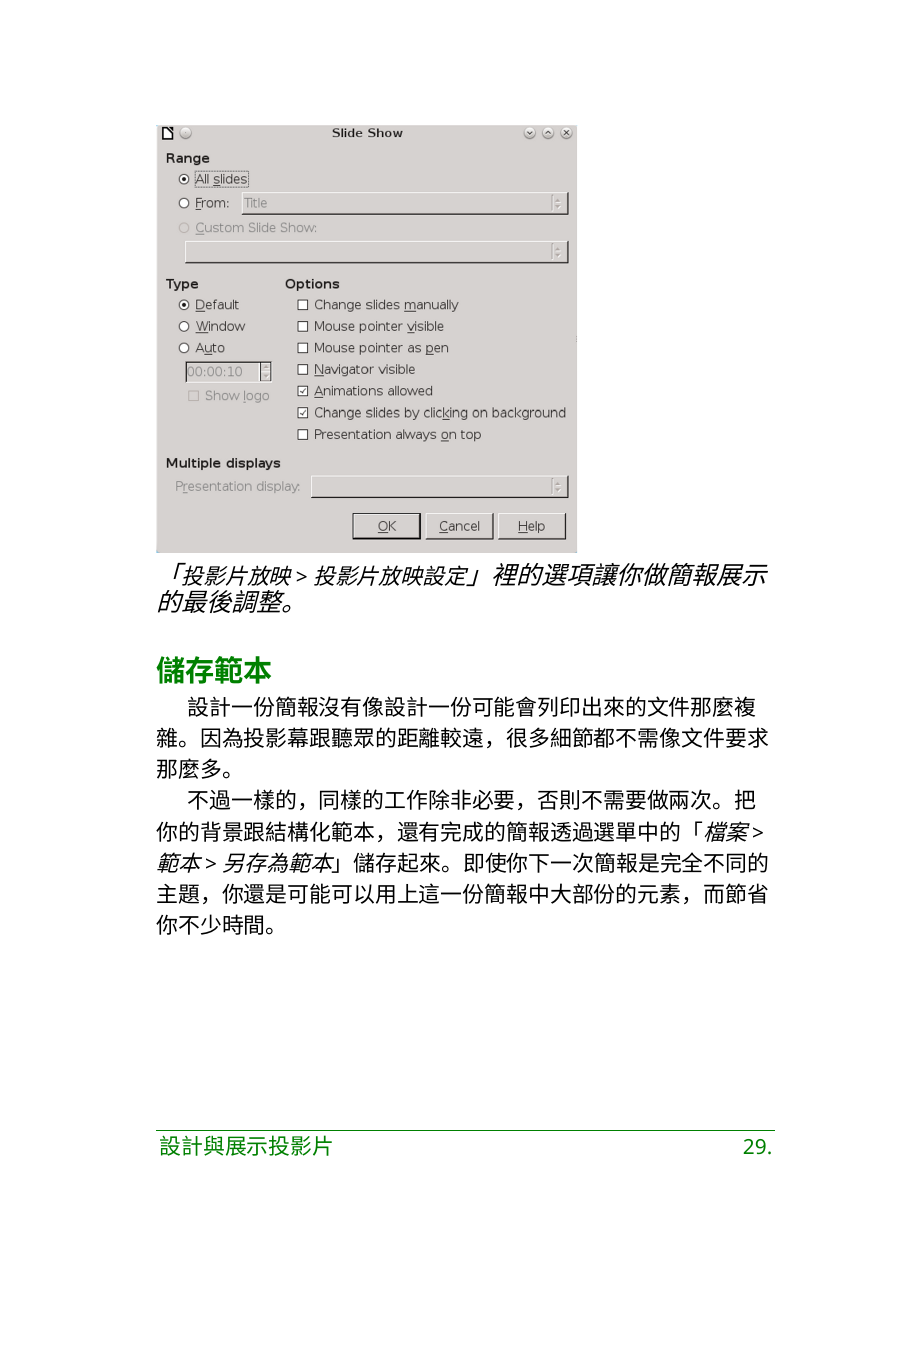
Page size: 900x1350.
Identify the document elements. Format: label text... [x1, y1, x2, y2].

text 設計一份簡報沒有像設計一份可能會列印出來的文件那麼複雜。因為投影幕跟聽眾的距離較遠，很多細節都不需像文件要求那麼多。 [156, 690, 775, 784]
subtitle 儲存範本 [156, 648, 775, 690]
text 不過一樣的，同樣的工作除非必要，否則不需要做兩次。把你的背景跟結構化範本，還有完成的簡報透過選單中的「檔案 > 範本 > 另存為範本」儲存起來。即使你下一次簡報是完全不同的主題，你還是可能可以用上這一份簡報中大部份的元素，而節省你不少時間。 [156, 784, 775, 940]
picture [156, 125, 578, 553]
table_cell 「投影片放映 > 投影片放映設定」裡的選項讓你做簡報展示的最後調整。 [156, 555, 775, 617]
table_header [156, 125, 775, 554]
